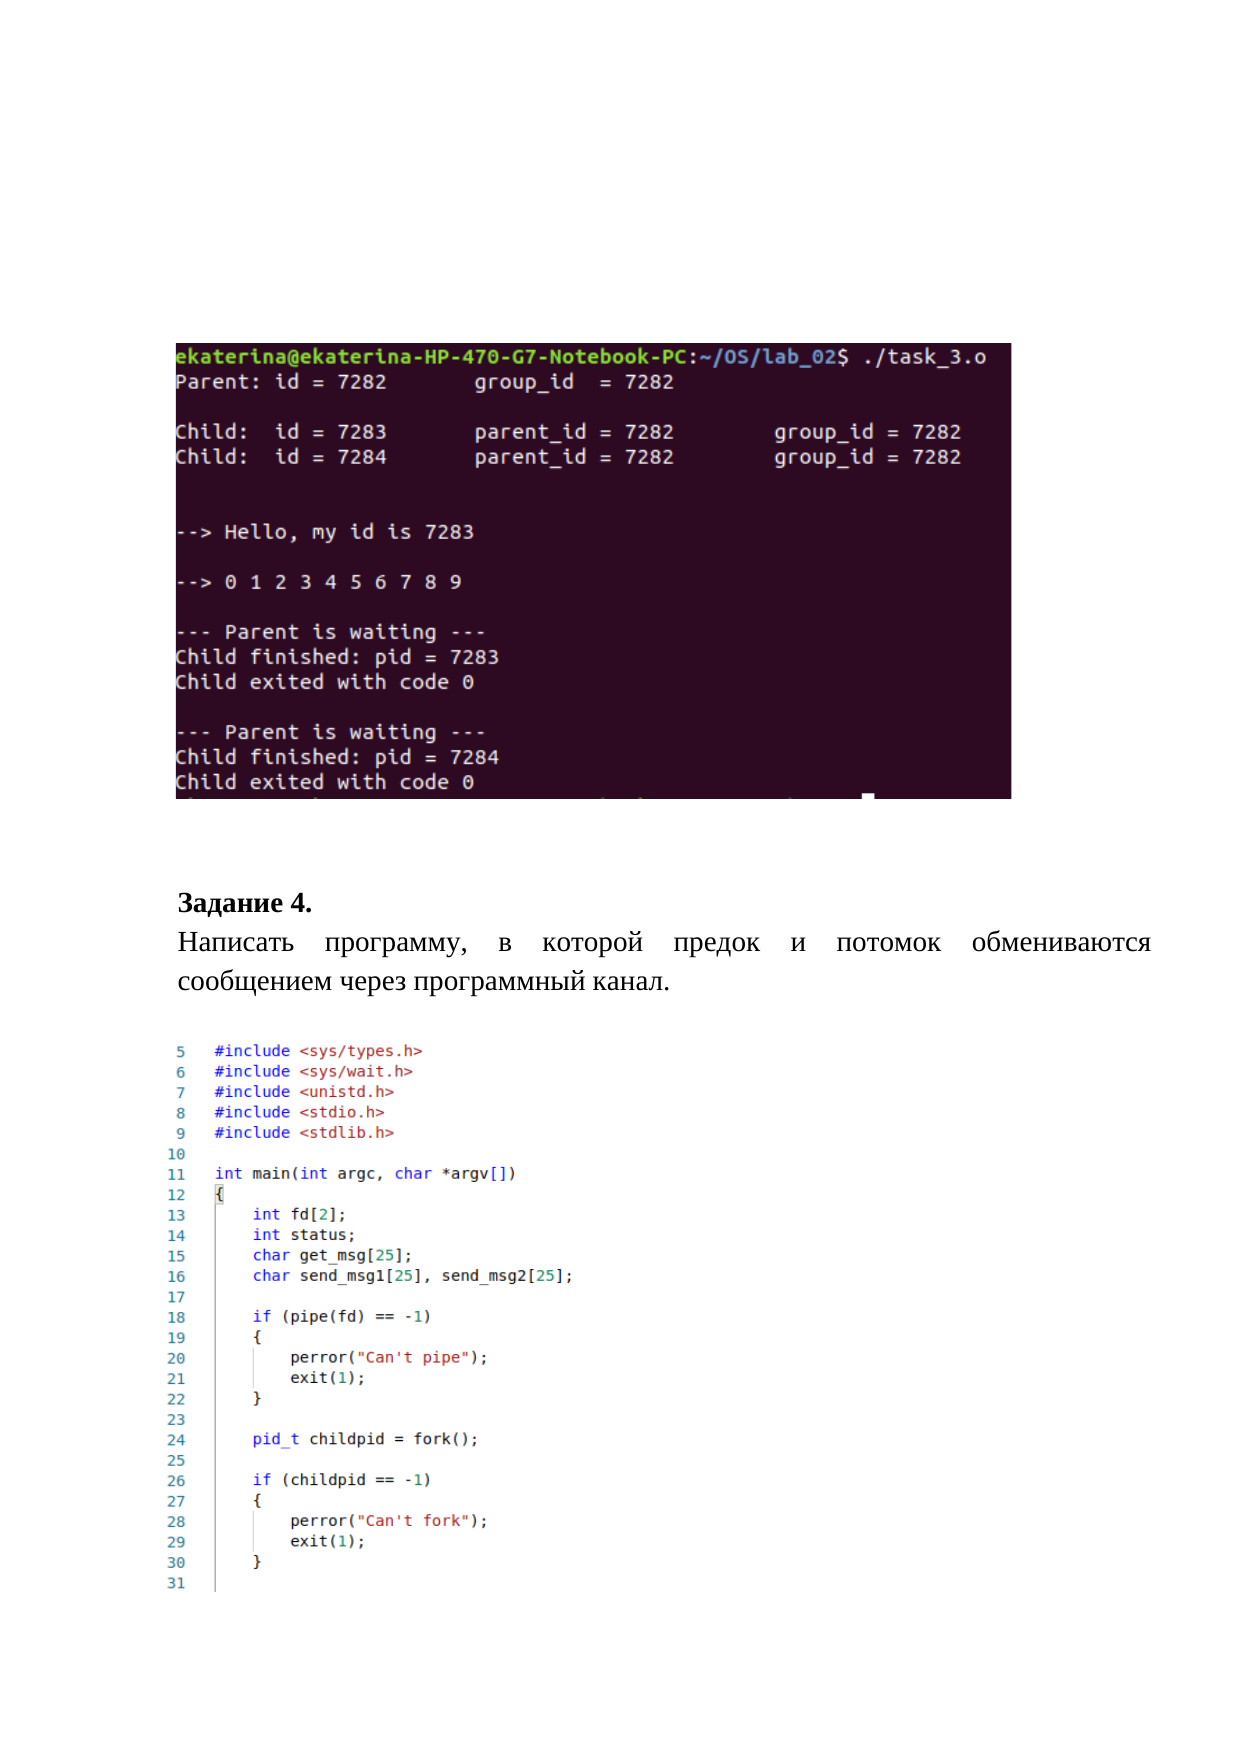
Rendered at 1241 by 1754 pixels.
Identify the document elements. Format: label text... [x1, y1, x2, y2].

picture [175, 343, 1012, 799]
picture [162, 1039, 1167, 1592]
text Задание 4. [177, 886, 1152, 919]
text Написать программу, в которой предок и потомок обмениваются сообщением через программный канал. [177, 924, 1152, 996]
